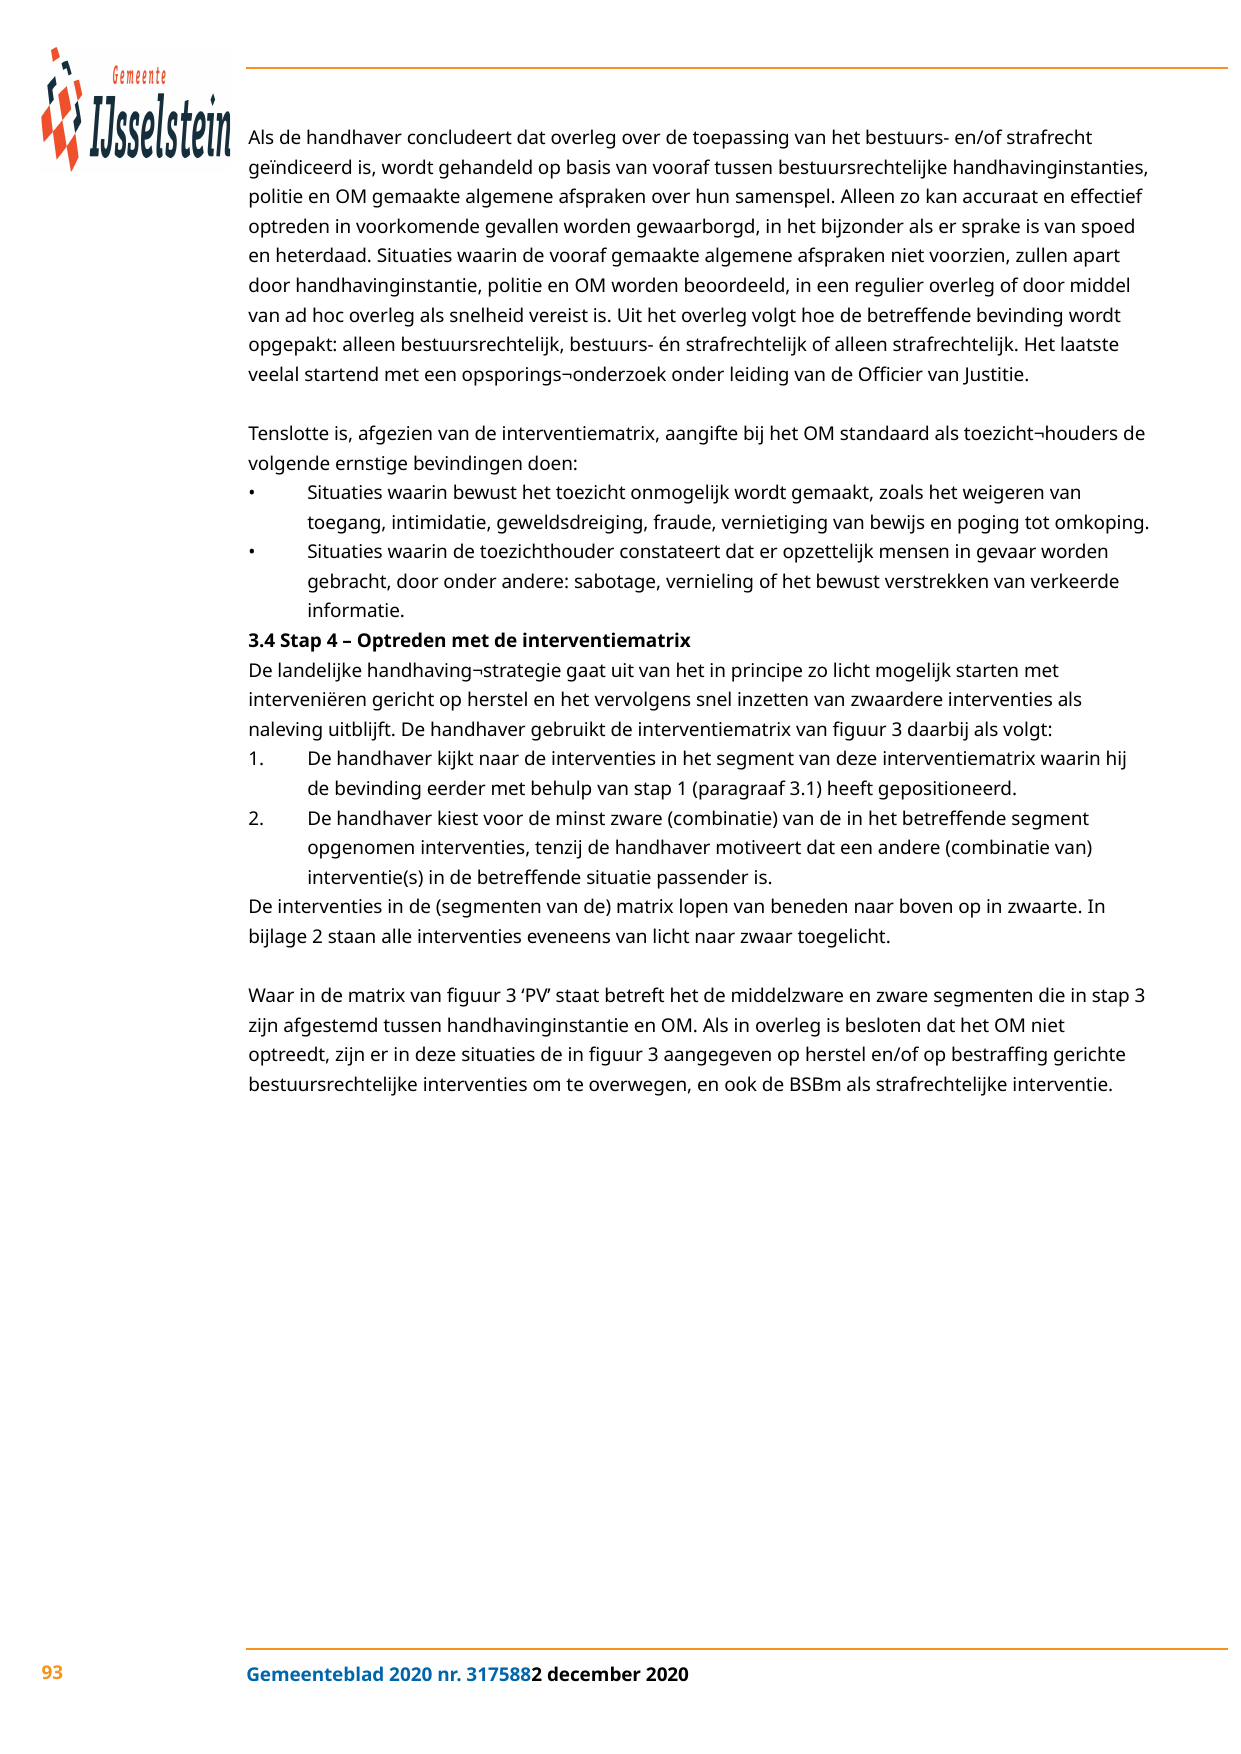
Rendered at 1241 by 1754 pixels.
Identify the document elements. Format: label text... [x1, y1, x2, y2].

text Als de handhaver concludeert dat overleg over de toepassing van het bestuurs- en/of strafrecht geïndiceerd is, wordt gehandeld op basis van vooraf tussen bestuursrechtelijke handhavinginstanties, politie en OM gemaakte algemene afspraken over hun samenspel. Alleen zo kan accuraat en effectief optreden in voorkomende gevallen worden gewaarborgd, in het bijzonder als er sprake is van spoed en heterdaad. Situaties waarin de vooraf gemaakte algemene afspraken niet voorzien, zullen apart door handhavinginstantie, politie en OM worden beoordeeld, in een regulier overleg of door middel van ad hoc overleg als snelheid vereist is. Uit het overleg volgt hoe de betreffende bevinding wordt opgepakt: alleen bestuursrechtelijk, bestuurs- én strafrechtelijk of alleen strafrechtelijk. Het laatste veelal startend met een opsporings¬onderzoek onder leiding van de Officier van Justitie. [248, 124, 1152, 387]
text Waar in de matrix van figuur 3 ‘PV’ staat betreft het de middelzware en zware segmenten die in stap 3 zijn afgestemd tussen handhavinginstantie en OM. Als in overleg is besloten dat het OM niet optreedt, zijn er in deze situaties de in figuur 3 aangegeven op herstel en/of op bestraffing gerichte bestuursrechtelijke interventies om te overwegen, en ook de BSBm als strafrechtelijke interventie. [248, 982, 1152, 1097]
list Situaties waarin de toezichthouder constateert dat er opzettelijk mensen in gevaar worden gebracht, door onder andere: sabotage, vernieling of het bewust verstrekken van verkeerde informatie. [248, 538, 1152, 623]
text De interventies in de (segmenten van de) matrix lopen van beneden naar boven op in zwaarte. In bijlage 2 staan alle interventies eveneens van licht naar zwaar toegelicht. [248, 893, 1152, 949]
list De handhaver kijkt naar de interventies in het segment van deze interventiematrix waarin hij de bevinding eerder met behulp van stap 1 (paragraaf 3.1) heeft gepositioneerd. [248, 746, 1152, 801]
list Situaties waarin bewust het toezicht onmogelijk wordt gemaakt, zoals het weigeren van toegang, intimidatie, geweldsdreiging, fraude, vernietiging van bewijs en poging tot omkoping. [248, 479, 1152, 535]
picture [41, 47, 231, 172]
text 3.4 Stap 4 – Optreden met de interventiematrix [248, 627, 1152, 653]
text De landelijke handhaving¬strategie gaat uit van het in principe zo licht mogelijk starten met interveniëren gericht op herstel en het vervolgens snel inzetten van zwaardere interventies als naleving uitblijft. De handhaver gebruikt de interventiematrix van figuur 3 daarbij als volgt: [248, 657, 1152, 742]
text Tenslotte is, afgezien van de interventiematrix, aangifte bij het OM standaard als toezicht¬houders de volgende ernstige bevindingen doen: [248, 420, 1152, 476]
list De handhaver kiest voor de minst zware (combinatie) van de in het betreffende segment opgenomen interventies, tenzij de handhaver motiveert dat een andere (combinatie van) interventie(s) in de betreffende situatie passender is. [248, 805, 1152, 890]
